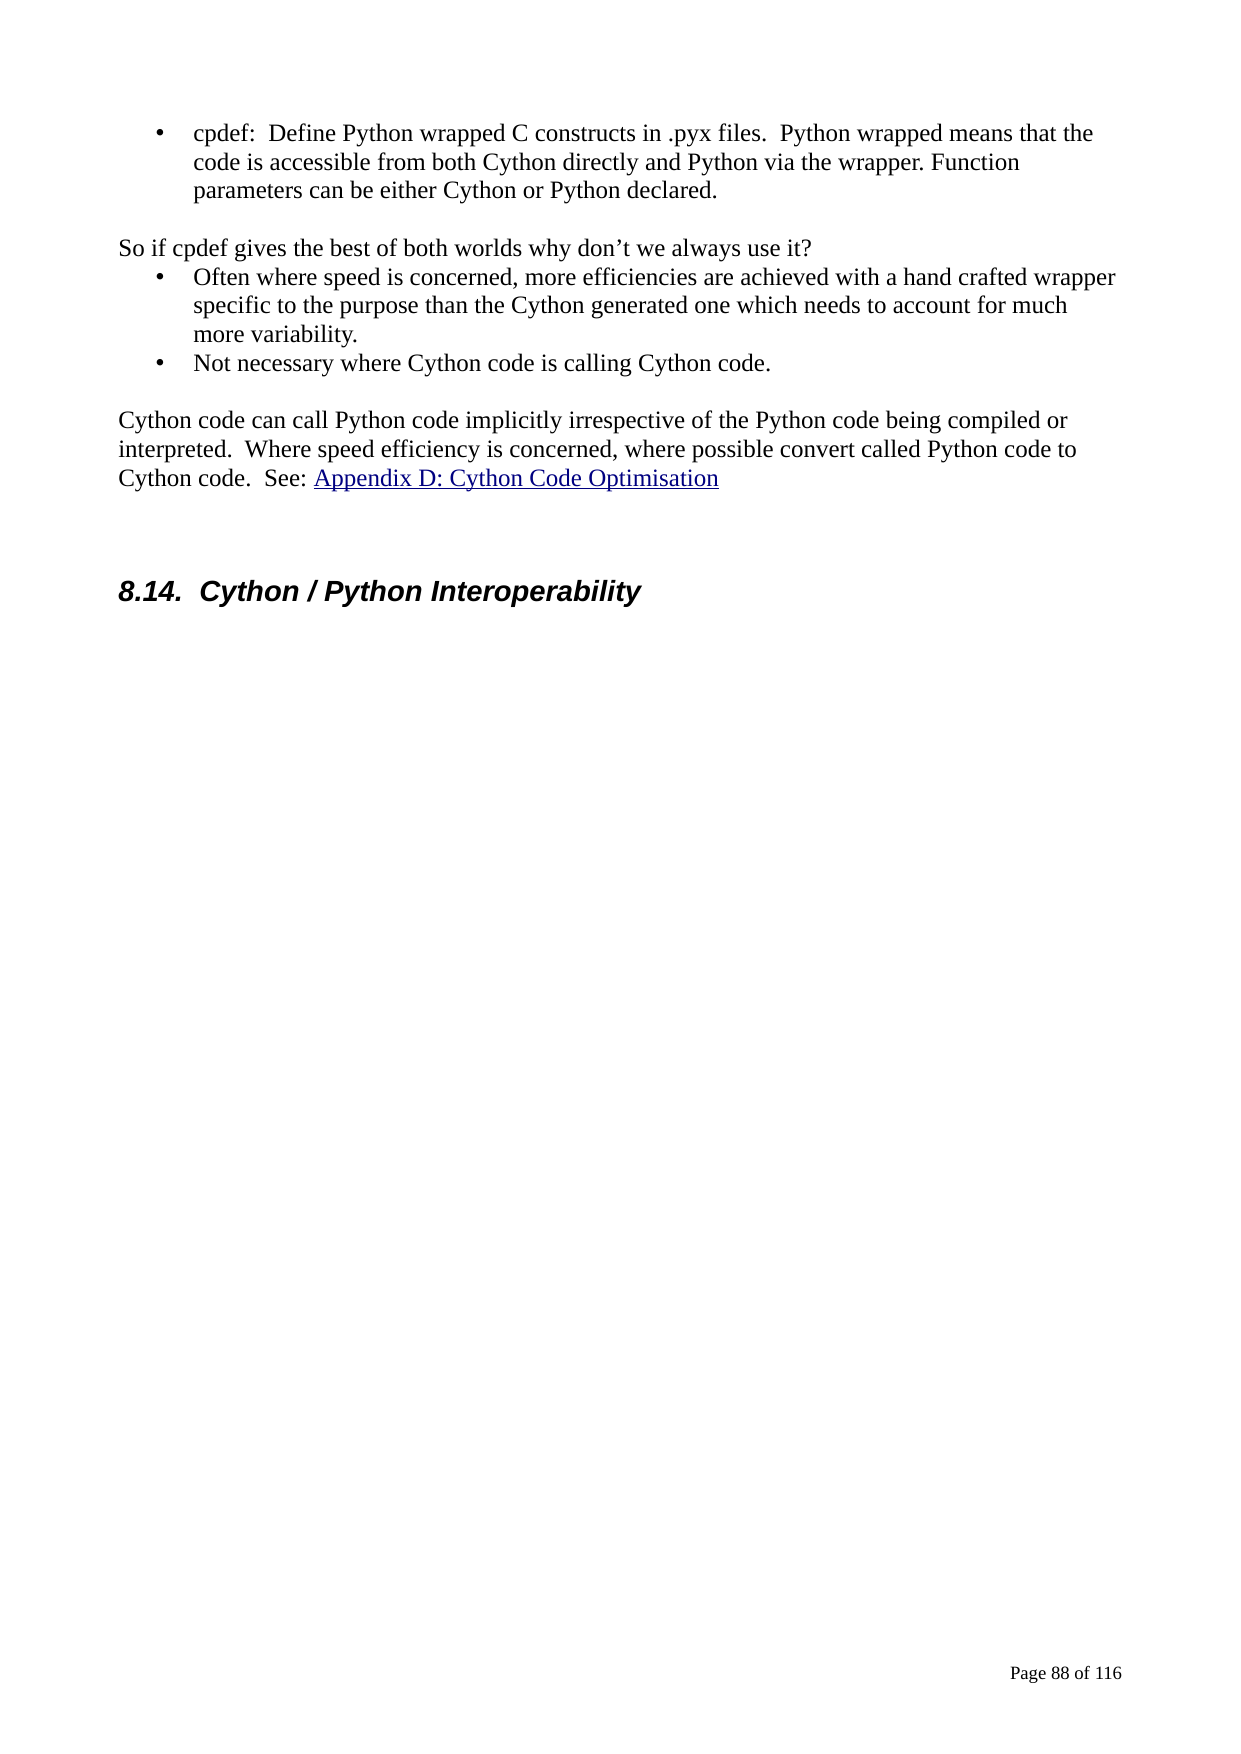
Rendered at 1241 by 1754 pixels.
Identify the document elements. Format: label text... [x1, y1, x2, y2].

text So if cpdef gives the best of both worlds why don’t we always use it? [118, 233, 1122, 262]
subtitle Cython / Python Interoperability [118, 574, 1122, 608]
list Often where speed is concerned, more efficiencies are achieved with a hand crafted wrapper specific to the purpose than the Cython generated one which needs to account for much more variability. [156, 262, 1122, 348]
list Not necessary where Cython code is calling Cython code. [156, 348, 1122, 377]
text Cython code can call Python code implicitly irrespective of the Python code being compiled or interpreted. Where speed efficiency is concerned, where possible convert called Python code to Cython code. See: Appendix D: Cython Code Optimisation [118, 406, 1122, 492]
list cpdef: Define Python wrapped C constructs in .pyx files. Python wrapped means that the code is accessible from both Cython directly and Python via the wrapper. Function parameters can be either Cython or Python declared. [156, 118, 1122, 204]
